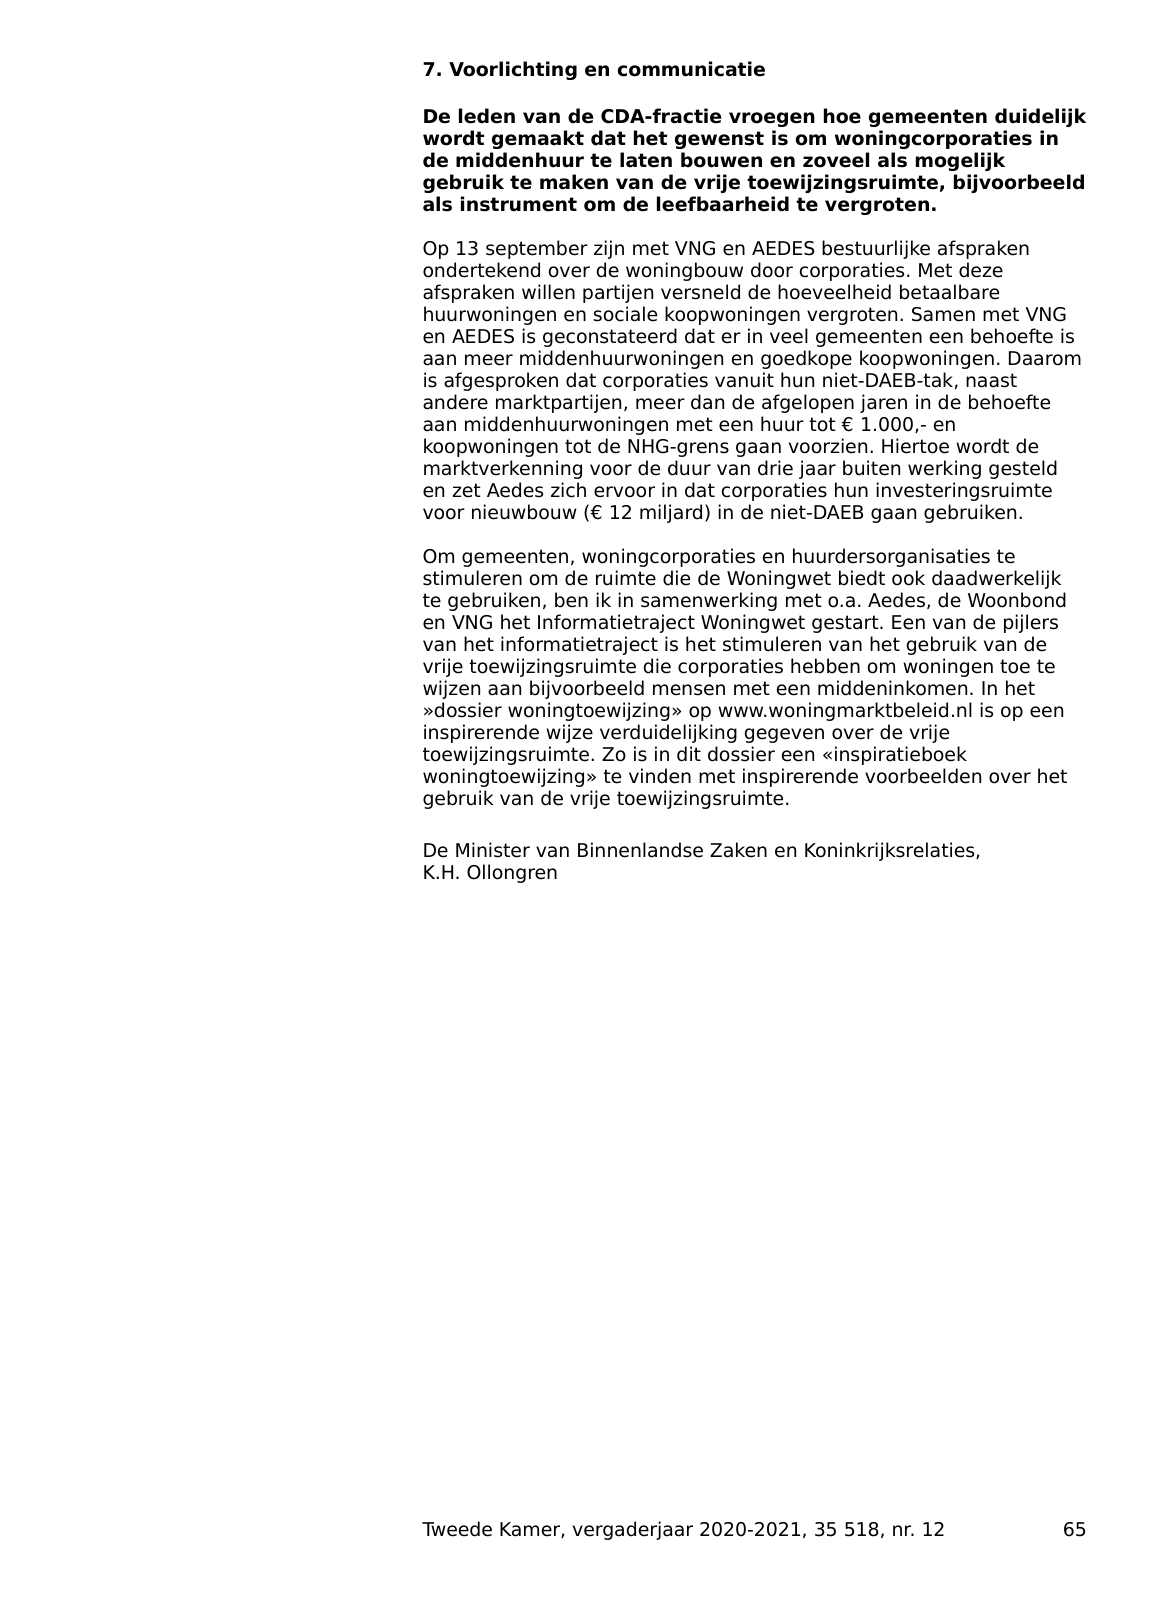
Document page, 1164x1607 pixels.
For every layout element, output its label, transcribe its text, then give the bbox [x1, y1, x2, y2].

text De Minister van Binnenlandse Zaken en Koninkrijksrelaties, K.H. Ollongren [422, 840, 1087, 884]
text De leden van de CDA-fractie vroegen hoe gemeenten duidelijk wordt gemaakt dat het gewenst is om woningcorporaties in de middenhuur te laten bouwen en zoveel als mogelijk gebruik te maken van de vrije toewijzingsruimte, bijvoorbeeld als instrument om de leefbaarheid te vergroten. [422, 106, 1087, 216]
text Om gemeenten, woningcorporaties en huurdersorganisaties te stimuleren om de ruimte die de Woningwet biedt ook daadwerkelijk te gebruiken, ben ik in samenwerking met o.a. Aedes, de Woonbond en VNG het Informatietraject Woningwet gestart. Een van de pijlers van het informatietraject is het stimuleren van het gebruik van de vrije toewijzingsruimte die corporaties hebben om woningen toe te wijzen aan bijvoorbeeld mensen met een middeninkomen. In het »dossier woningtoewijzing» op www.woningmarktbeleid.nl is op een inspirerende wijze verduidelijking gegeven over de vrije toewijzingsruimte. Zo is in dit dossier een «inspiratieboek woningtoewijzing» te vinden met inspirerende voorbeelden over het gebruik van de vrije toewijzingsruimte. [422, 546, 1087, 810]
subtitle 7. Voorlichting en communicatie [422, 59, 1087, 81]
text Op 13 september zijn met VNG en AEDES bestuurlijke afspraken ondertekend over de woningbouw door corporaties. Met deze afspraken willen partijen versneld de hoeveelheid betaalbare huurwoningen en sociale koopwoningen vergroten. Samen met VNG en AEDES is geconstateerd dat er in veel gemeenten een behoefte is aan meer middenhuurwoningen en goedkope koopwoningen. Daarom is afgesproken dat corporaties vanuit hun niet-DAEB-tak, naast andere marktpartijen, meer dan de afgelopen jaren in de behoefte aan middenhuurwoningen met een huur tot € 1.000,- en koopwoningen tot de NHG-grens gaan voorzien. Hiertoe wordt de marktverkenning voor de duur van drie jaar buiten werking gesteld en zet Aedes zich ervoor in dat corporaties hun investeringsruimte voor nieuwbouw (€ 12 miljard) in de niet-DAEB gaan gebruiken. [422, 238, 1087, 524]
